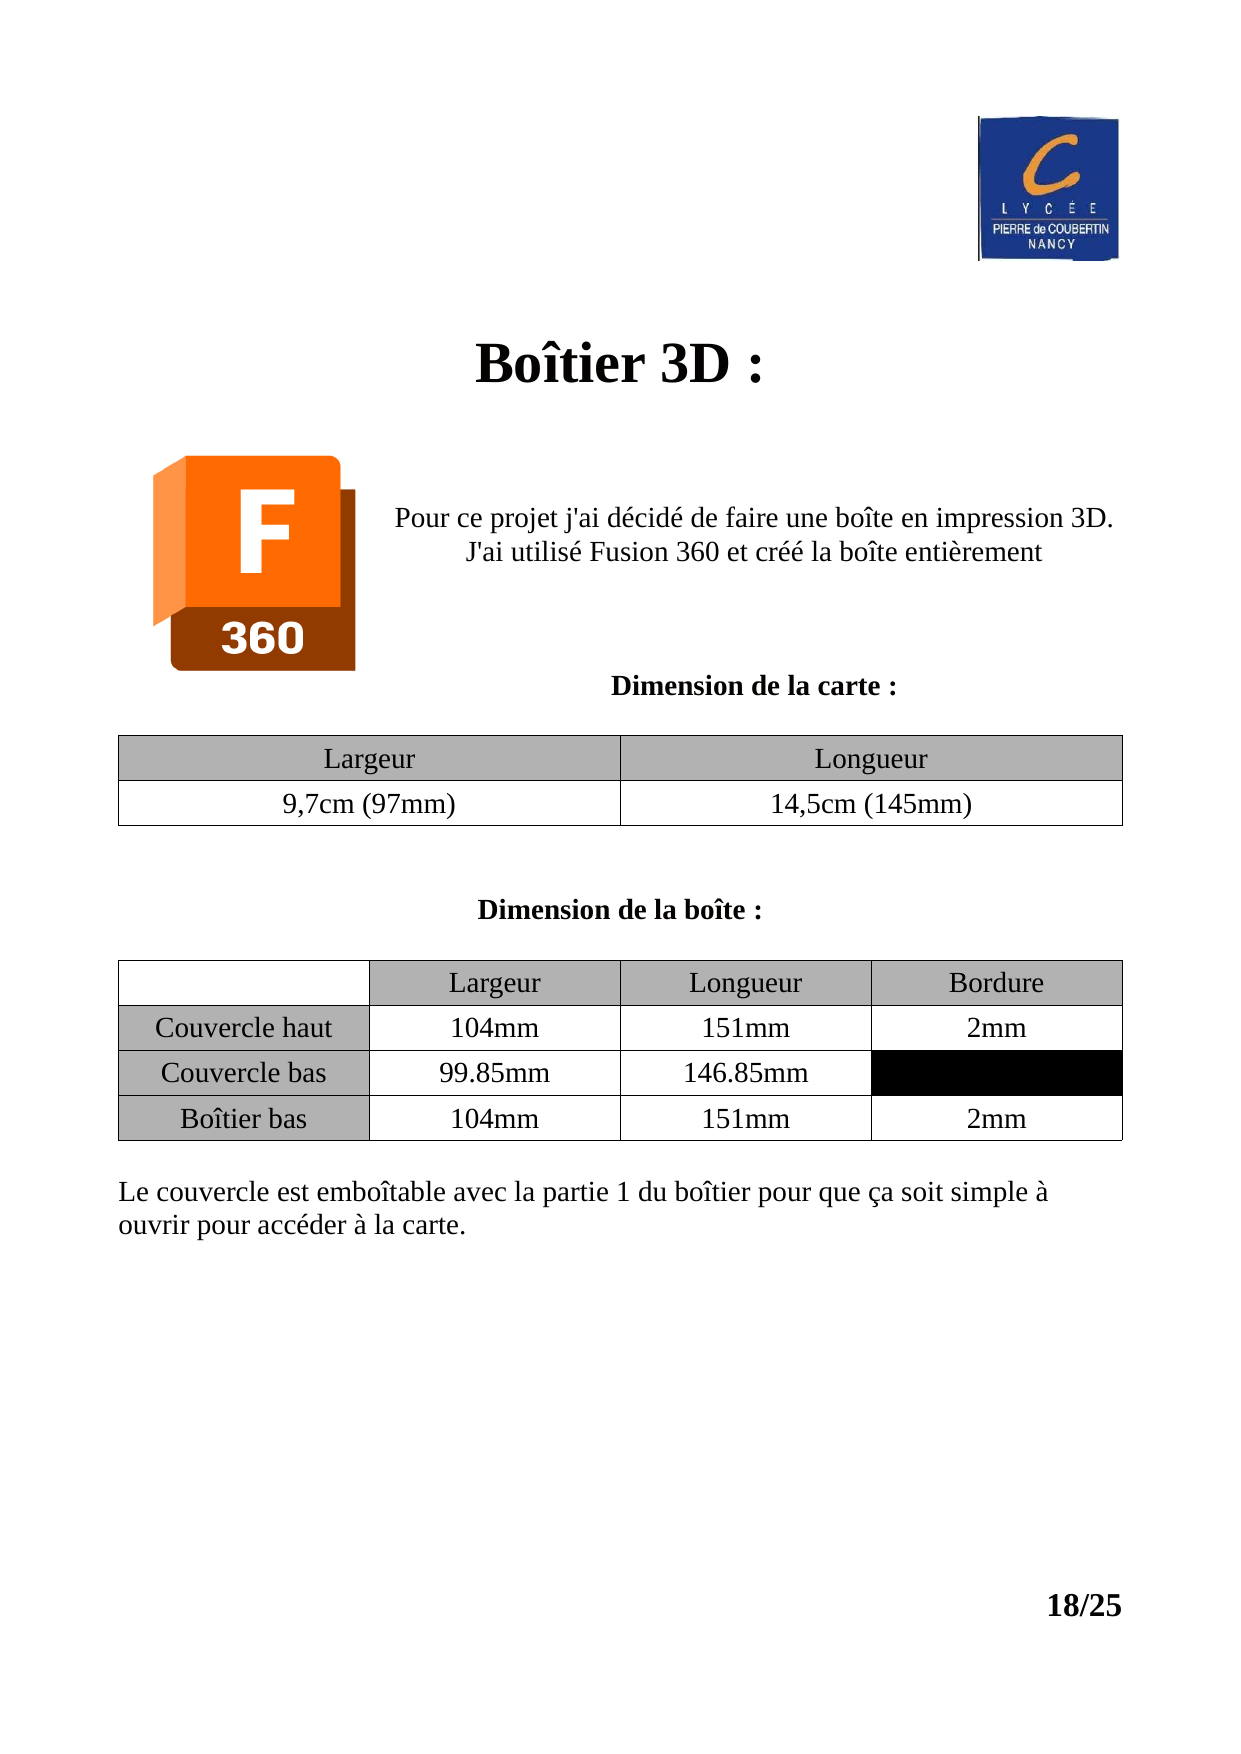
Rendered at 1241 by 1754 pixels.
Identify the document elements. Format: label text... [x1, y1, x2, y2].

table_cell 9,7cm (97mm) [119, 781, 620, 825]
table_cell Couvercle bas [119, 1051, 369, 1095]
table_cell 151mm [621, 1006, 871, 1050]
picture [121, 430, 387, 696]
table_cell Boîtier bas [119, 1096, 369, 1140]
table_cell 2mm [872, 1096, 1122, 1140]
table_header Largeur [119, 736, 620, 780]
picture [975, 116, 1120, 261]
text J'ai utilisé Fusion 360 et créé la boîte entièrement [387, 534, 1122, 567]
text Dimension de la boîte : [118, 892, 1122, 926]
table_header Longueur [621, 736, 1122, 780]
table_cell 99.85mm [370, 1051, 620, 1095]
table_cell 2mm [872, 1006, 1122, 1050]
text Boîtier 3D : [118, 328, 1122, 395]
table_header Bordure [872, 961, 1122, 1005]
table_header Largeur [370, 961, 620, 1005]
table_cell 146.85mm [621, 1051, 871, 1095]
text Le couvercle est emboîtable avec la partie 1 du boîtier pour que ça soit simple à ouvrir pour accéder à la carte. [118, 1174, 1122, 1241]
table_cell 104mm [370, 1006, 620, 1050]
table_cell [872, 1051, 1122, 1095]
table_header Longueur [621, 961, 871, 1005]
table_header [119, 961, 369, 1005]
table_cell 14,5cm (145mm) [621, 781, 1122, 825]
text 18/25 [118, 1586, 1122, 1624]
text Dimension de la carte : [118, 668, 1122, 702]
table_cell Couvercle haut [119, 1006, 369, 1050]
table_cell 104mm [370, 1096, 620, 1140]
table_cell 151mm [621, 1096, 871, 1140]
text Pour ce projet j'ai décidé de faire une boîte en impression 3D. [387, 500, 1122, 534]
